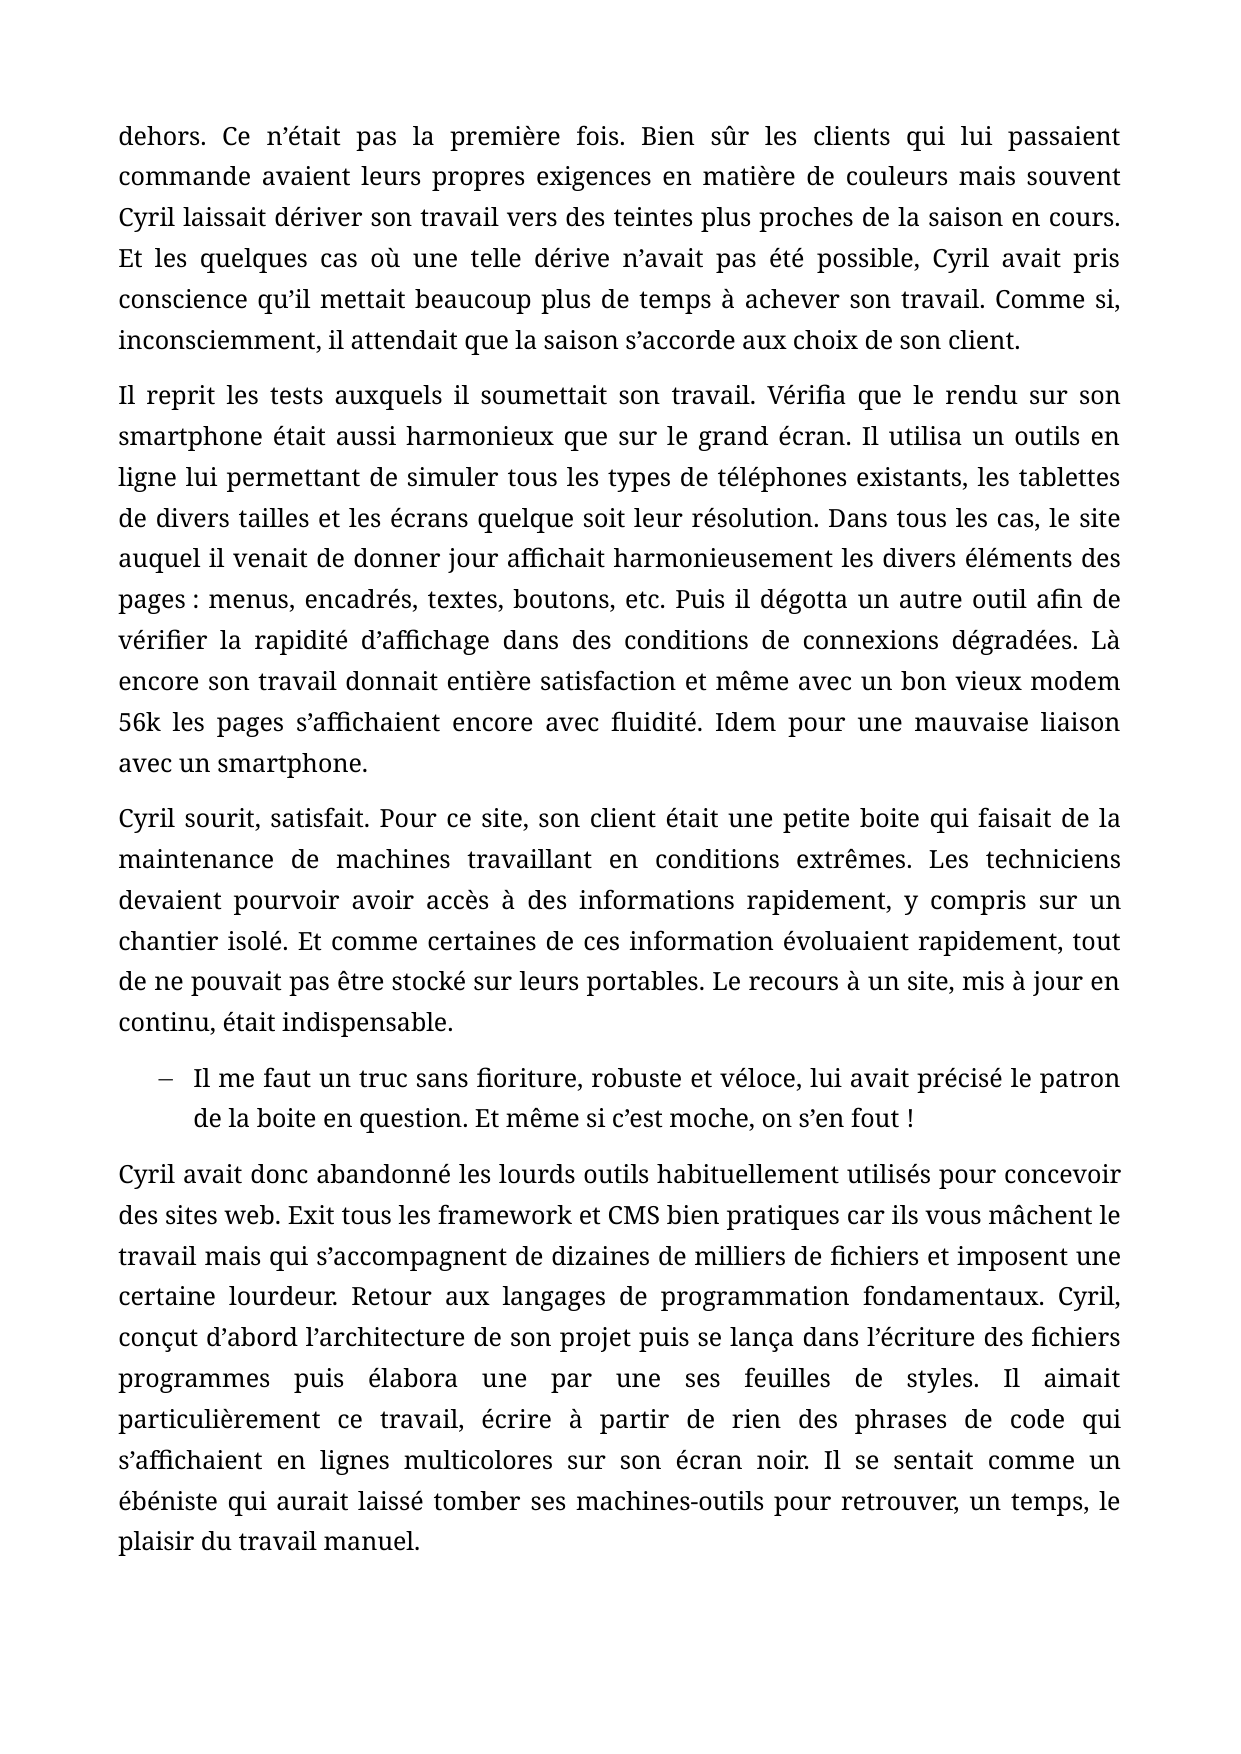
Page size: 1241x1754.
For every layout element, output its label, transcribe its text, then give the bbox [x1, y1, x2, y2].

list Il me faut un truc sans fioriture, robuste et véloce, lui avait précisé le patron de la boite en question. Et même si c’est moche, on s’en fout ! [156, 1060, 1122, 1135]
text Il reprit les tests auxquels il soumettait son travail. Vérifia que le rendu sur son smartphone était aussi harmonieux que sur le grand écran. Il utilisa un outils en ligne lui permettant de simuler tous les types de téléphones existants, les tablettes de divers tailles et les écrans quelque soit leur résolution. Dans tous les cas, le site auquel il venait de donner jour affichait harmonieusement les divers éléments des pages : menus, encadrés, textes, boutons, etc. Puis il dégotta un autre outil afin de vérifier la rapidité d’affichage dans des conditions de connexions dégradées. Là encore son travail donnait entière satisfaction et même avec un bon vieux modem 56k les pages s’affichaient encore avec fluidité. Idem pour une mauvaise liaison avec un smartphone. [118, 378, 1122, 779]
text Cyril avait donc abandonné les lourds outils habituellement utilisés pour concevoir des sites web. Exit tous les framework et CMS bien pratiques car ils vous mâchent le travail mais qui s’accompagnent de dizaines de milliers de fichiers et imposent une certaine lourdeur. Retour aux langages de programmation fondamentaux. Cyril, conçut d’abord l’architecture de son projet puis se lança dans l’écriture des fichiers programmes puis élabora une par une ses feuilles de styles. Il aimait particulièrement ce travail, écrire à partir de rien des phrases de code qui s’affichaient en lignes multicolores sur son écran noir. Il se sentait comme un ébéniste qui aurait laissé tomber ses machines-outils pour retrouver, un temps, le plaisir du travail manuel. [118, 1156, 1122, 1558]
text dehors. Ce n’était pas la première fois. Bien sûr les clients qui lui passaient commande avaient leurs propres exigences en matière de couleurs mais souvent Cyril laissait dériver son travail vers des teintes plus proches de la saison en cours. Et les quelques cas où une telle dérive n’avait pas été possible, Cyril avait pris conscience qu’il mettait beaucoup plus de temps à achever son travail. Comme si, inconsciemment, il attendait que la saison s’accorde aux choix de son client. [118, 118, 1122, 356]
text Cyril sourit, satisfait. Pour ce site, son client était une petite boite qui faisait de la maintenance de machines travaillant en conditions extrêmes. Les techniciens devaient pourvoir avoir accès à des informations rapidement, y compris sur un chantier isolé. Et comme certaines de ces information évoluaient rapidement, tout de ne pouvait pas être stocké sur leurs portables. Le recours à un site, mis à jour en continu, était indispensable. [118, 801, 1122, 1039]
